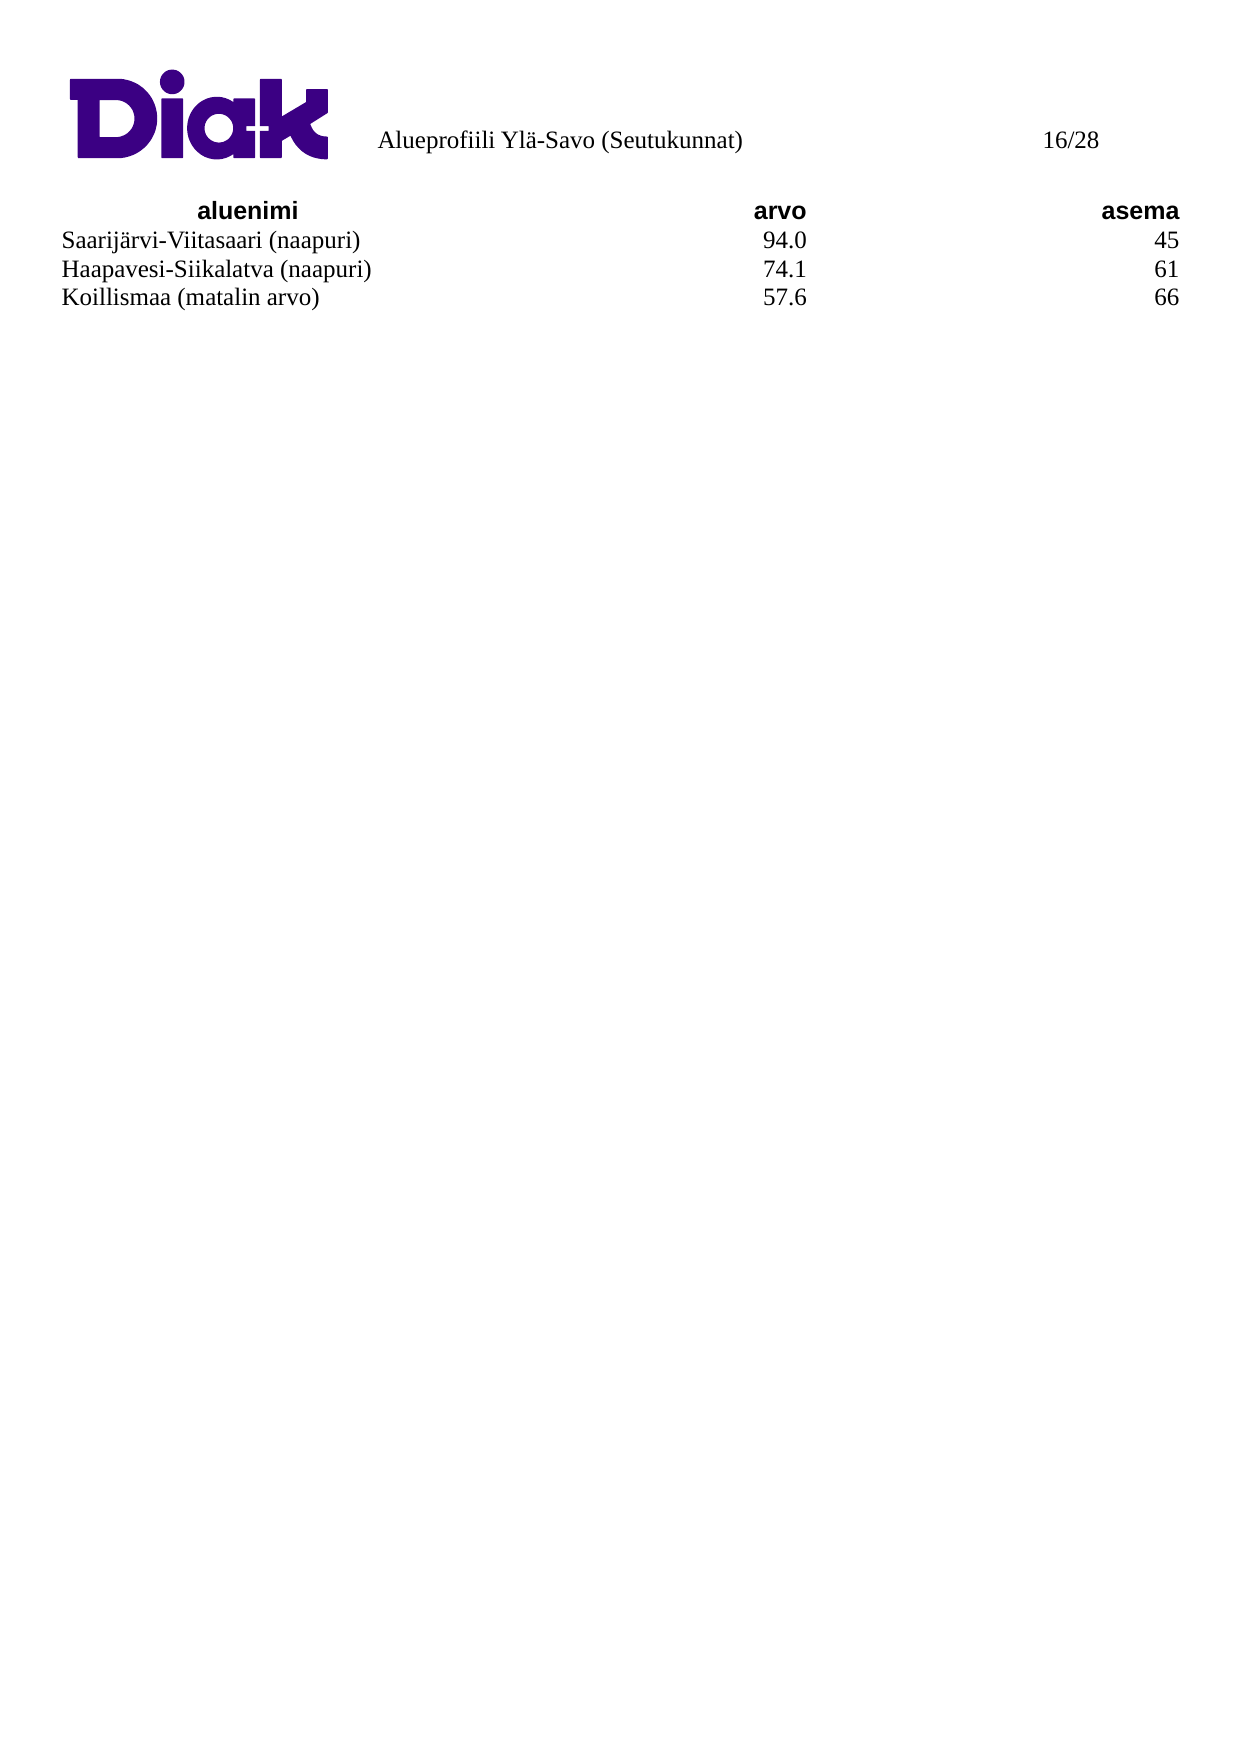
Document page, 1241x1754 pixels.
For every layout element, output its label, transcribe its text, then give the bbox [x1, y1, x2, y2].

table_cell 74.1 [434, 254, 806, 282]
table_cell 61 [806, 254, 1179, 282]
table_header asema [806, 196, 1179, 225]
table_cell 57.6 [434, 283, 806, 311]
table_cell Haapavesi-Siikalatva (naapuri) [61, 254, 434, 282]
table_cell Koillismaa (matalin arvo) [61, 283, 434, 311]
table_cell 45 [806, 225, 1179, 254]
table_cell 66 [806, 283, 1179, 311]
table_header arvo [434, 196, 806, 225]
table_header aluenimi [61, 196, 434, 225]
table_cell 94.0 [434, 225, 806, 254]
table_cell Saarijärvi-Viitasaari (naapuri) [61, 225, 434, 254]
